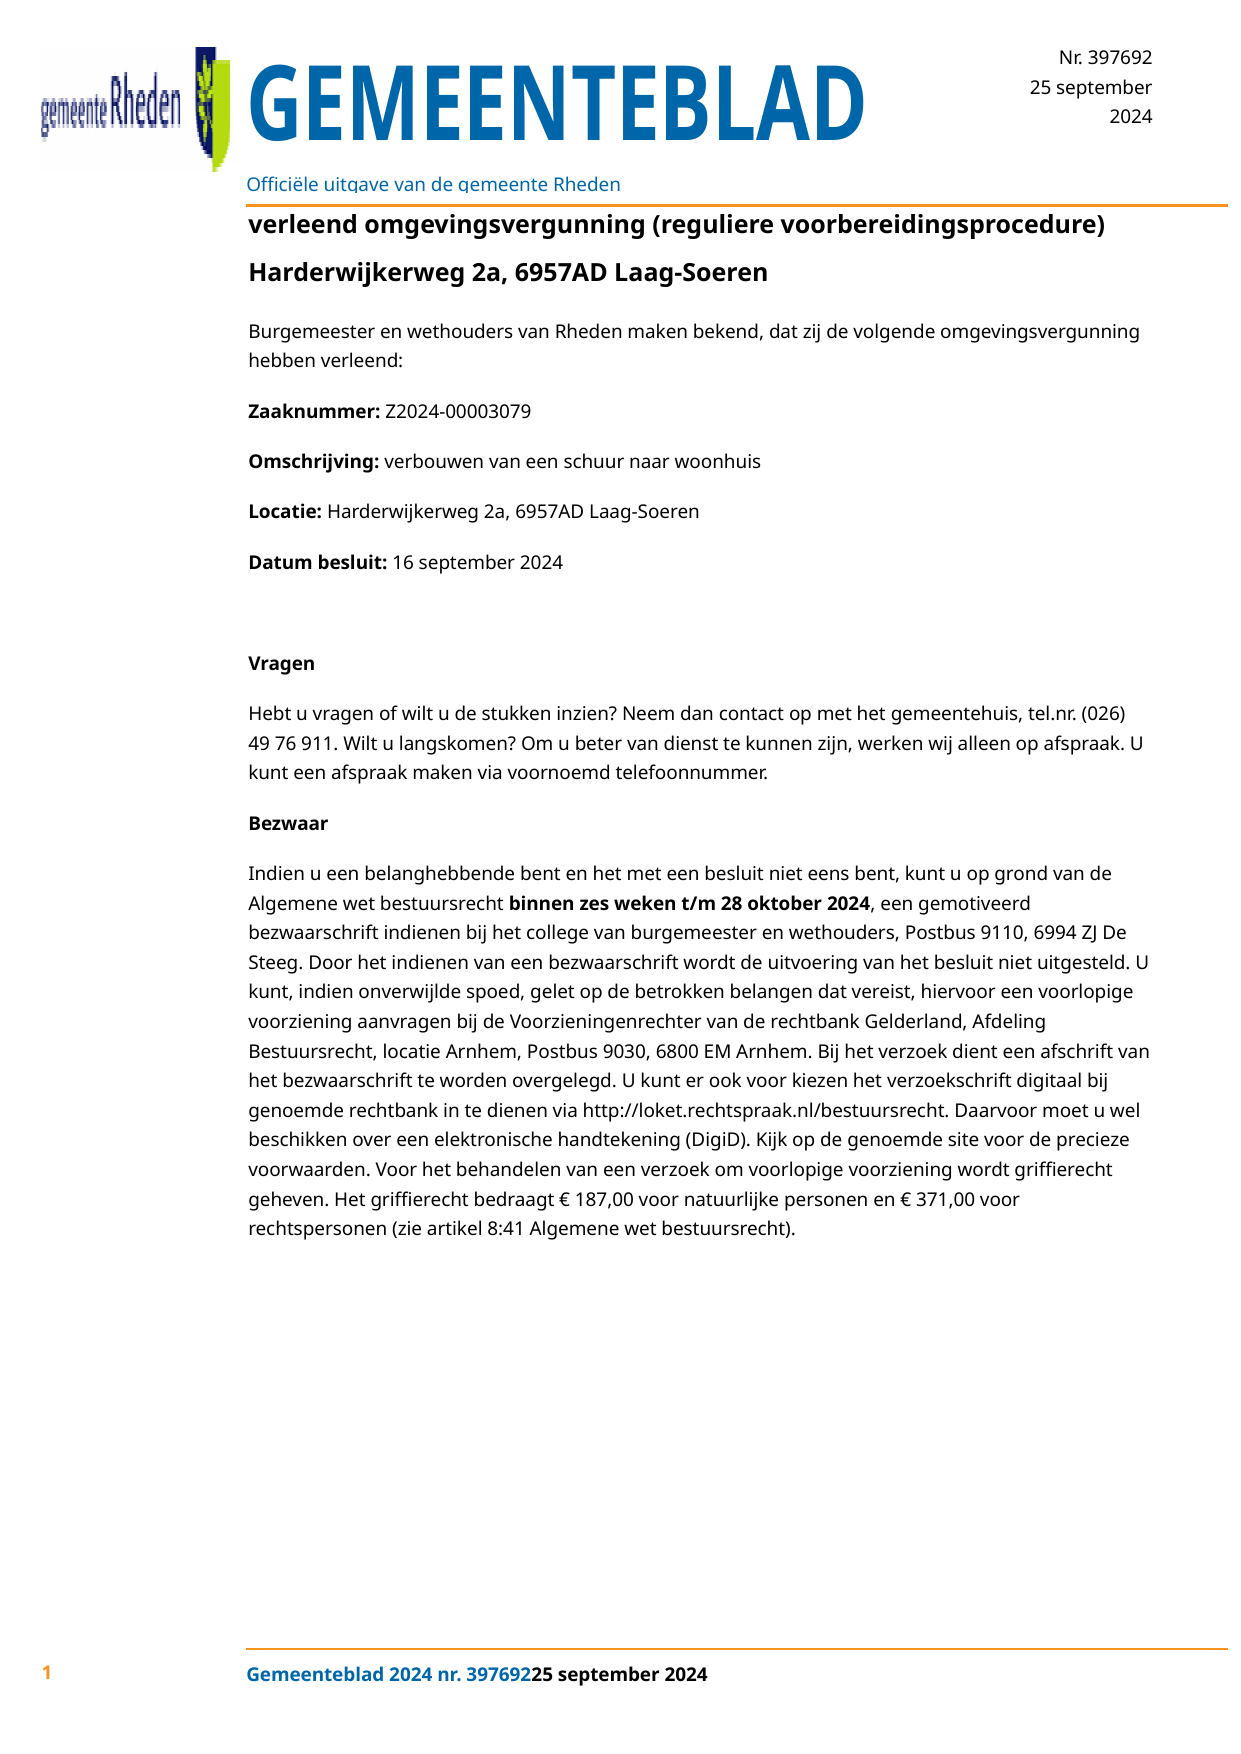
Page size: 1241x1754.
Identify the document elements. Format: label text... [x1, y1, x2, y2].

picture [41, 47, 231, 172]
text verleend omgevingsvergunning (reguliere voorbereidingsprocedure) Harderwijkerweg 2a, 6957AD Laag-Soeren [248, 207, 1152, 288]
text Locatie: Harderwijkerweg 2a, 6957AD Laag-Soeren [248, 499, 1152, 524]
text Vragen [248, 650, 1152, 676]
text Indien u een belanghebbende bent en het met een besluit niet eens bent, kunt u op grond van de Algemene wet bestuursrecht binnen zes weken t/m 28 oktober 2024, een gemotiveerd bezwaarschrift indienen bij het college van burgemeester en wethouders, Postbus 9110, 6994 ZJ De Steeg. Door het indienen van een bezwaarschrift wordt de uitvoering van het besluit niet uitgesteld. U kunt, indien onverwijlde spoed, gelet op de betrokken belangen dat vereist, hiervoor een voorlopige voorziening aanvragen bij de Voorzieningenrechter van de rechtbank Gelderland, Afdeling Bestuursrecht, locatie Arnhem, Postbus 9030, 6800 EM Arnhem. Bij het verzoek dient een afschrift van het bezwaarschrift te worden overgelegd. U kunt er ook voor kiezen het verzoekschrift digitaal bij genoemde rechtbank in te dienen via http://loket.rechtspraak.nl/bestuursrecht. Daarvoor moet u wel beschikken over een elektronische handtekening (DigiD). Kijk op de genoemde site voor de precieze voorwaarden. Voor het behandelen van een verzoek om voorlopige voorziening wordt griffierecht geheven. Het griffierecht bedraagt € 187,00 voor natuurlijke personen en € 371,00 voor rechtspersonen (zie artikel 8:41 Algemene wet bestuursrecht). [248, 860, 1152, 1241]
text Bezwaar [248, 810, 1152, 836]
text Zaaknummer: Z2024-00003079 [248, 398, 1152, 424]
text Hebt u vragen of wilt u de stukken inzien? Neem dan contact op met het gemeentehuis, tel.nr. (026) 49 76 911. Wilt u langskomen? Om u beter van dienst te kunnen zijn, werken wij alleen op afspraak. U kunt een afspraak maken via voornoemd telefoonnummer. [248, 700, 1152, 785]
text Burgemeester en wethouders van Rheden maken bekend, dat zij de volgende omgevingsvergunning hebben verleend: [248, 318, 1152, 373]
text Omschrijving: verbouwen van een schuur naar woonhuis [248, 448, 1152, 474]
text Datum besluit: 16 september 2024 [248, 549, 1152, 575]
